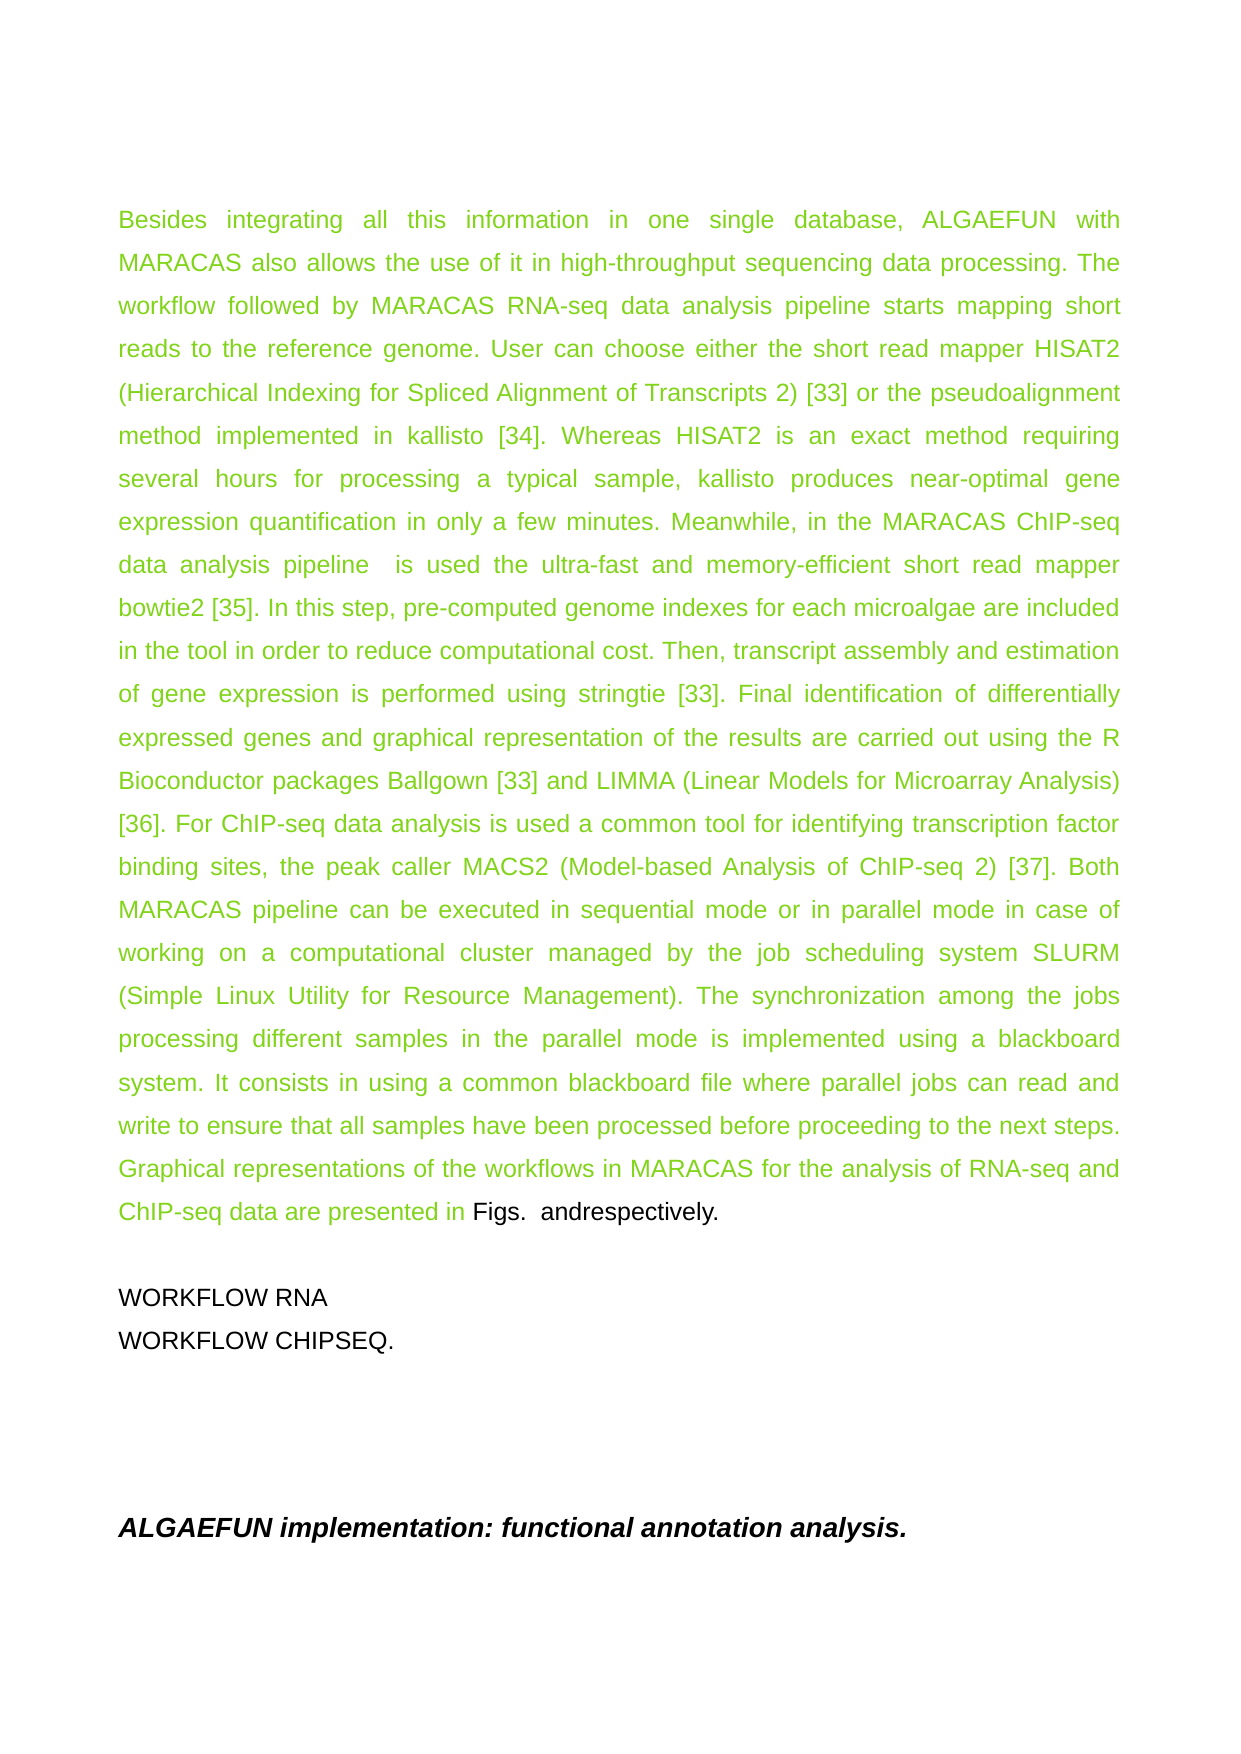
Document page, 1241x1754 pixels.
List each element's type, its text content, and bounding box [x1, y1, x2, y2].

text Besides integrating all this information in one single database, ALGAEFUN with MARACAS also allows the use of it in high-throughput sequencing data processing. The workflow followed by MARACAS RNA-seq data analysis pipeline starts mapping short reads to the reference genome. User can choose either the short read mapper HISAT2 (Hierarchical Indexing for Spliced Alignment of Transcripts 2) [33] or the pseudoalignment method implemented in kallisto [34]. Whereas HISAT2 is an exact method requiring several hours for processing a typical sample, kallisto produces near-optimal gene expression quantification in only a few minutes. Meanwhile, in the MARACAS ChIP-seq data analysis pipeline is used the ultra-fast and memory-efficient short read mapper bowtie2 [35]. In this step, pre-computed genome indexes for each microalgae are included in the tool in order to reduce computational cost. Then, transcript assembly and estimation of gene expression is performed using stringtie [33]. Final identification of differentially expressed genes and graphical representation of the results are carried out using the R Bioconductor packages Ballgown [33] and LIMMA (Linear Models for Microarray Analysis) [36]. For ChIP-seq data analysis is used a common tool for identifying transcription factor binding sites, the peak caller MACS2 (Model-based Analysis of ChIP-seq 2) [37]. Both MARACAS pipeline can be executed in sequential mode or in parallel mode in case of working on a computational cluster managed by the job scheduling system SLURM (Simple Linux Utility for Resource Management). The synchronization among the jobs processing different samples in the parallel mode is implemented using a blackboard system. It consists in using a common blackboard file where parallel jobs can read and write to ensure that all samples have been processed before proceeding to the next steps. Graphical representations of the workflows in MARACAS for the analysis of RNA-seq and ChIP-seq data are presented in Figs. andrespectively. [118, 205, 1122, 1226]
text WORKFLOW CHIPSEQ. [118, 1326, 1122, 1355]
subtitle ALGAEFUN implementation: functional annotation analysis. [118, 1511, 1122, 1543]
text WORKFLOW RNA [118, 1283, 1122, 1312]
